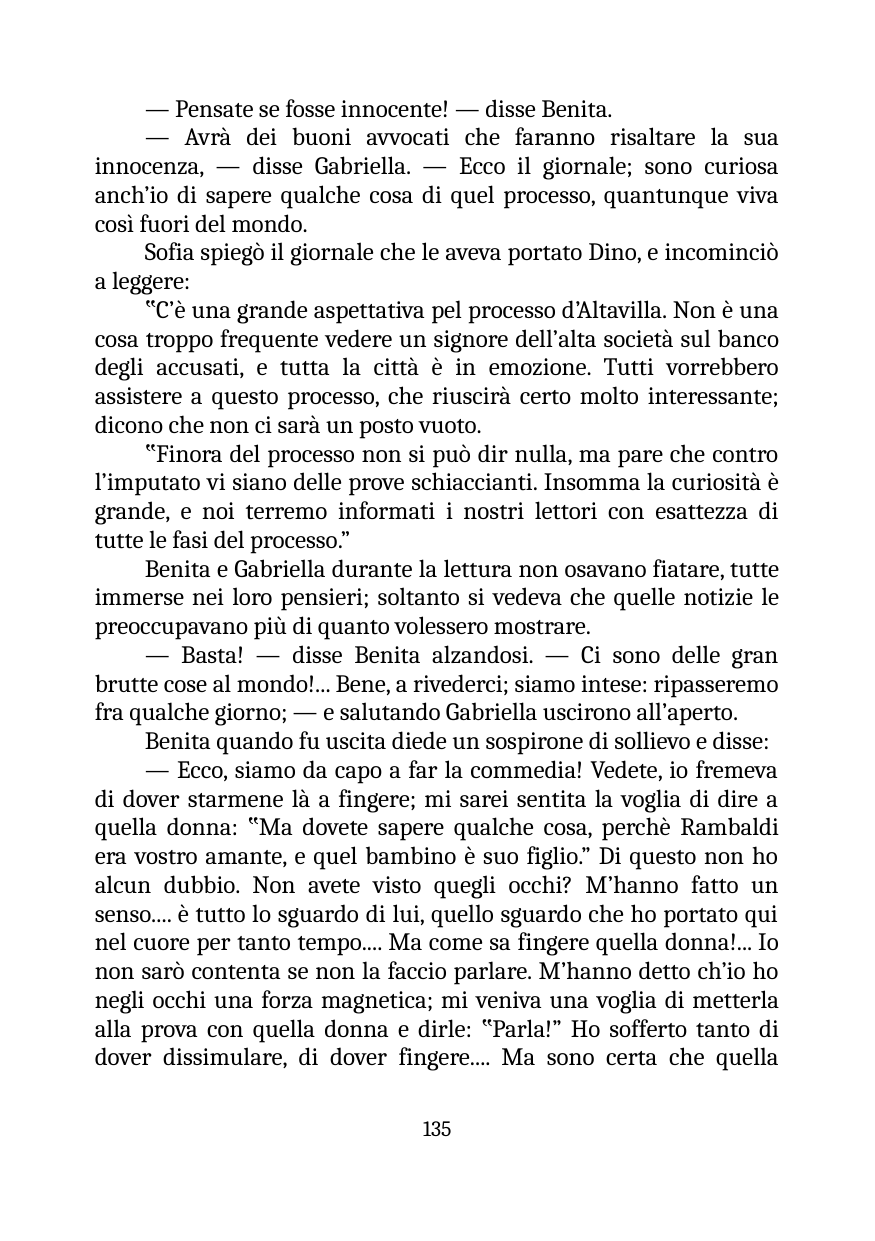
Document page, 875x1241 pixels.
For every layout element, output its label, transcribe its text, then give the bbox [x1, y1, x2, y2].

text — Avrà dei buoni avvocati che faranno risaltare la sua innocenza, — disse Gabriella. — Ecco il giornale; sono curiosa anch’io di sapere qualche cosa di quel processo, quantunque viva così fuori del mondo. [94, 123, 779, 238]
text ‟C’è una grande aspettativa pel processo d’Altavilla. Non è una cosa troppo frequente vedere un signore dell’alta società sul banco degli accusati, e tutta la città è in emozione. Tutti vorrebbero assistere a questo processo, che riuscirà certo molto interessante; dicono che non ci sarà un posto vuoto. [94, 296, 779, 439]
text Sofia spiegò il giornale che le aveva portato Dino, e incominciò a leggere: [94, 238, 779, 296]
text ‟Finora del processo non si può dir nulla, ma pare che contro l’imputato vi siano delle prove schiaccianti. Insomma la curiosità è grande, e noi terremo informati i nostri lettori con esattezza di tutte le fasi del processo.” [94, 439, 779, 554]
text Benita quando fu uscita diede un sospirone di sollievo e disse: [94, 727, 779, 756]
text — Pensate se fosse innocente! — disse Benita. [94, 94, 779, 123]
text Benita e Gabriella durante la lettura non osavano fiatare, tutte immerse nei loro pensieri; soltanto si vedeva che quelle notizie le preoccupavano più di quanto volessero mostrare. [94, 554, 779, 641]
text — Ecco, siamo da capo a far la commedia! Vedete, io fremeva di dover starmene là a fingere; mi sarei sentita la voglia di dire a quella donna: ‟Ma dovete sapere qualche cosa, perchè Rambaldi era vostro amante, e quel bambino è suo figlio.” Di questo non ho alcun dubbio. Non avete visto quegli occhi? M’hanno fatto un senso.... è tutto lo sguardo di lui, quello sguardo che ho portato qui nel cuore per tanto tempo.... Ma come sa fingere quella donna!... Io non sarò contenta se non la faccio parlare. M’hanno detto ch’io ho negli occhi una forza magnetica; mi veniva una voglia di metterla alla prova con quella donna e dirle: ‟Parla!” Ho sofferto tanto di dover dissimulare, di dover fingere.... Ma sono certa che quella [94, 756, 779, 1072]
text — Basta! — disse Benita alzandosi. — Ci sono delle gran brutte cose al mondo!... Bene, a rivederci; siamo intese: ripasseremo fra qualche giorno; — e salutando Gabriella uscirono all’aperto. [94, 641, 779, 727]
